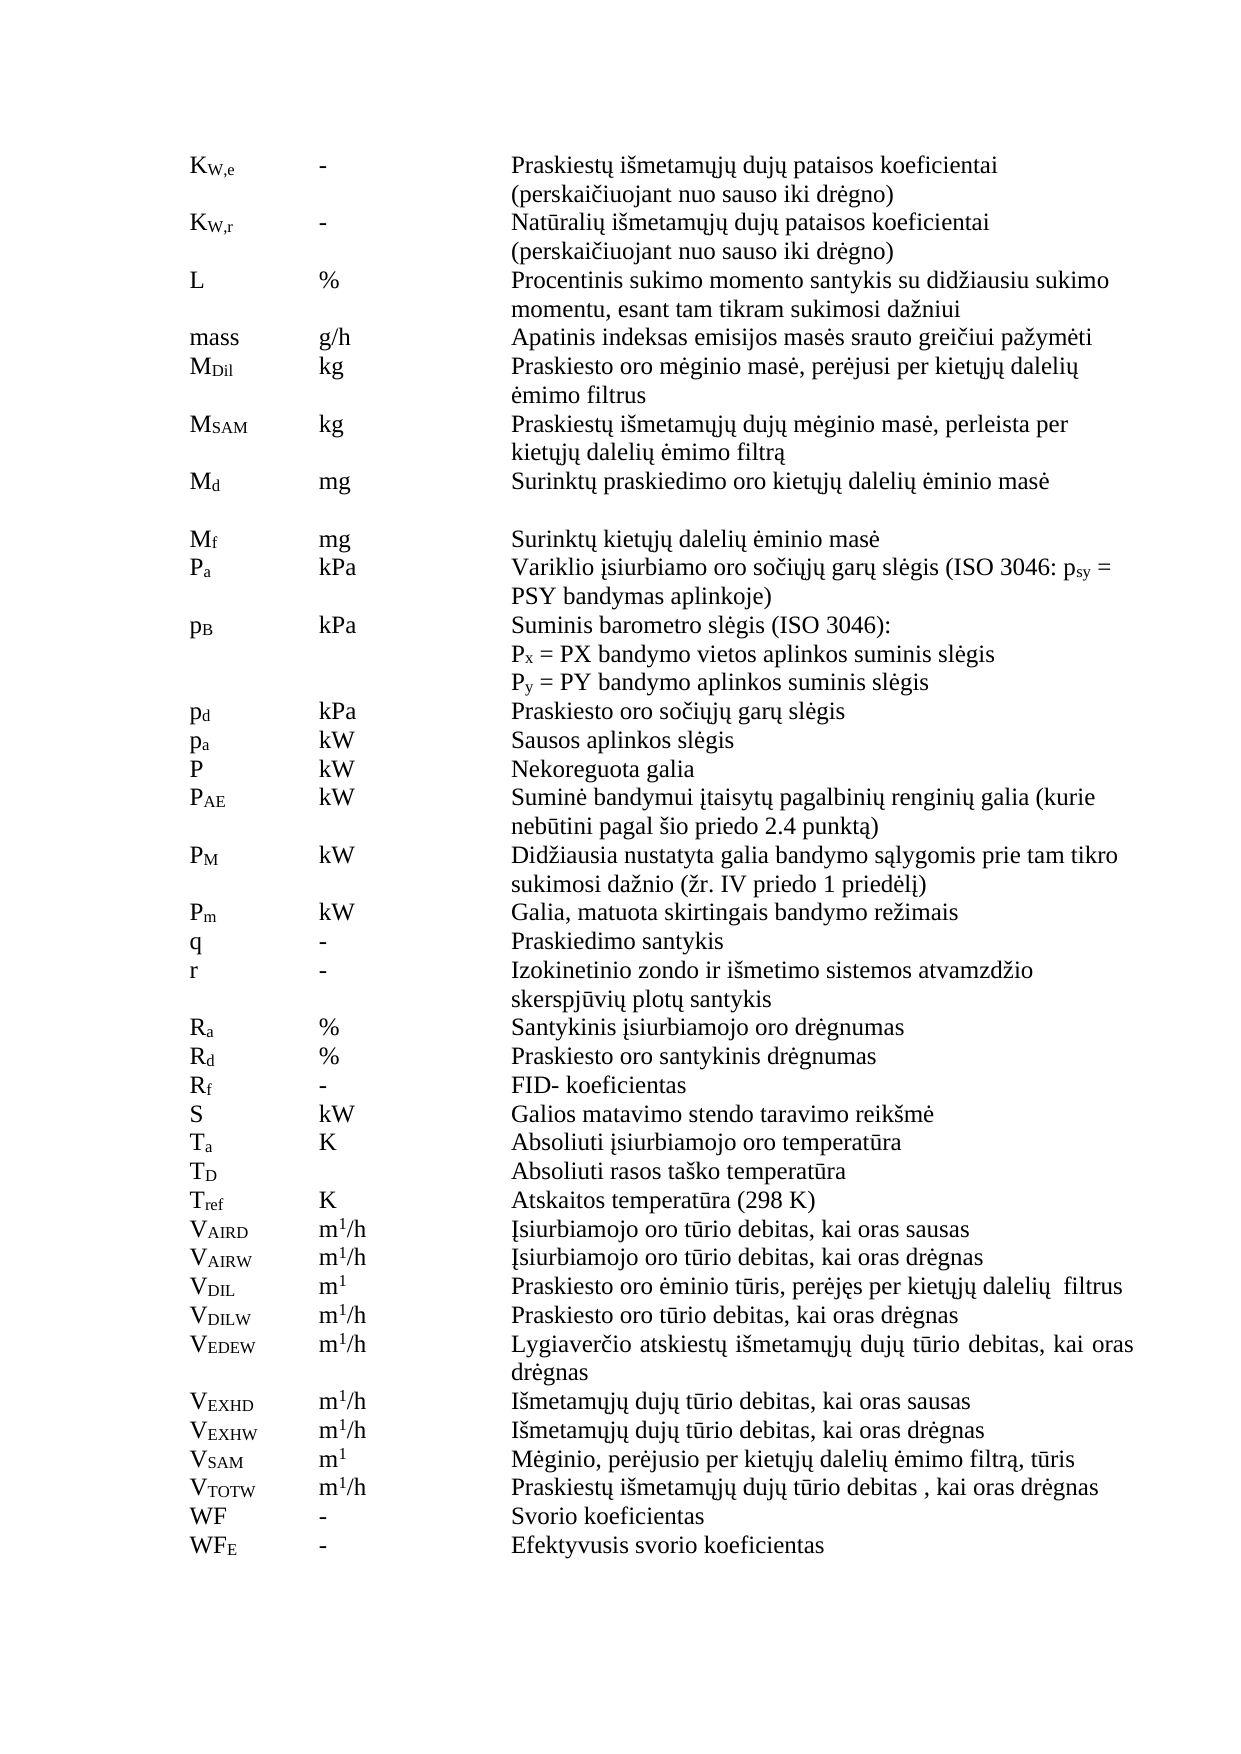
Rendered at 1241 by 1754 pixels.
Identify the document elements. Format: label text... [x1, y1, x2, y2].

table_cell Praskiesto oro mėginio masė, perėjusi per kietųjų dalelių ėmimo filtrus [500, 351, 1146, 409]
table_cell Suminis barometro slėgis (ISO 3046): Px = PX bandymo vietos aplinkos suminis slėgis Py = PY bandymo aplinkos suminis slėgis [500, 610, 1146, 696]
table_cell P [178, 754, 307, 782]
table_cell VAIRD [178, 1214, 307, 1242]
table_cell kW [308, 783, 499, 840]
table_cell VDILW [178, 1300, 307, 1329]
table_cell WFE [178, 1530, 307, 1559]
table_cell KW,r [178, 208, 307, 265]
table_cell Galia, matuota skirtingais bandymo režimais [500, 898, 1146, 926]
table_cell PM [178, 840, 307, 897]
table_cell m1/h [308, 1473, 499, 1501]
table_cell kPa [308, 696, 499, 725]
table_cell m1/h [308, 1415, 499, 1444]
table_cell VTOTW [178, 1473, 307, 1501]
table_cell q [178, 926, 307, 955]
table_cell Galios matavimo stendo taravimo reikšmė [500, 1099, 1146, 1127]
table_cell Md [178, 466, 307, 524]
table_cell VDIL [178, 1271, 307, 1300]
table_cell Variklio įsiurbiamo oro sočiųjų garų slėgis (ISO 3046: psy = PSY bandymas aplinkoje) [500, 553, 1146, 610]
table_cell Apatinis indeksas emisijos masės srauto greičiui pažymėti [500, 323, 1146, 351]
table_cell Praskiestų išmetamųjų dujų mėginio masė, perleista per kietųjų dalelių ėmimo filtrą [500, 409, 1146, 466]
table_cell VEDEW [178, 1329, 307, 1386]
table_cell kW [308, 754, 499, 782]
table_cell - [308, 208, 499, 265]
table_cell S [178, 1099, 307, 1127]
table_cell [308, 1156, 499, 1185]
table_cell mass [178, 323, 307, 351]
table_cell Praskiestų išmetamųjų dujų tūrio debitas , kai oras drėgnas [500, 1473, 1146, 1501]
table_cell Pm [178, 898, 307, 926]
table_cell kW [308, 898, 499, 926]
table_cell Rf [178, 1070, 307, 1099]
table_cell PAE [178, 783, 307, 840]
table_cell r [178, 955, 307, 1012]
table_cell mg [308, 524, 499, 552]
table_cell K [308, 1185, 499, 1214]
table_cell Lygiaverčio atskiestų išmetamųjų dujų tūrio debitas, kai oras drėgnas [500, 1329, 1146, 1386]
table_cell Išmetamųjų dujų tūrio debitas, kai oras drėgnas [500, 1415, 1146, 1444]
table_cell Praskiesto oro santykinis drėgnumas [500, 1041, 1146, 1070]
table_cell VSAM [178, 1444, 307, 1472]
table_cell Pa [178, 553, 307, 610]
table_cell m1/h [308, 1300, 499, 1329]
table_cell m1 [308, 1444, 499, 1472]
table_cell Svorio koeficientas [500, 1501, 1146, 1530]
table_cell - [308, 955, 499, 1012]
table_cell - [308, 150, 499, 207]
table_cell kg [308, 409, 499, 466]
table_cell pB [178, 610, 307, 696]
table_cell kg [308, 351, 499, 409]
table_cell Praskiesto oro ėminio tūris, perėjęs per kietųjų dalelių filtrus [500, 1271, 1146, 1300]
table_cell Natūralių išmetamųjų dujų pataisos koeficientai (perskaičiuojant nuo sauso iki drėgno) [500, 208, 1146, 265]
table_cell Santykinis įsiurbiamojo oro drėgnumas [500, 1013, 1146, 1041]
table_cell % [308, 265, 499, 322]
table_cell Nekoreguota galia [500, 754, 1146, 782]
table_cell MSAM [178, 409, 307, 466]
table_cell Ta [178, 1128, 307, 1156]
table_cell - [308, 1070, 499, 1099]
table_cell Didžiausia nustatyta galia bandymo sąlygomis prie tam tikro sukimosi dažnio (žr. IV priedo 1 priedėlį) [500, 840, 1146, 897]
table_cell pd [178, 696, 307, 725]
table_cell WF [178, 1501, 307, 1530]
table_cell m1/h [308, 1214, 499, 1242]
table_cell TD [178, 1156, 307, 1185]
table_cell MDil [178, 351, 307, 409]
table_cell g/h [308, 323, 499, 351]
table_cell Efektyvusis svorio koeficientas [500, 1530, 1146, 1559]
table_cell Absoliuti rasos taško temperatūra [500, 1156, 1146, 1185]
table_cell Izokinetinio zondo ir išmetimo sistemos atvamzdžio skerspjūvių plotų santykis [500, 955, 1146, 1012]
table_cell kPa [308, 610, 499, 696]
table_cell Praskiesto oro tūrio debitas, kai oras drėgnas [500, 1300, 1146, 1329]
table_cell m1/h [308, 1329, 499, 1386]
table_cell K [308, 1128, 499, 1156]
table_cell Praskiesto oro sočiųjų garų slėgis [500, 696, 1146, 725]
table_cell VEXHW [178, 1415, 307, 1444]
table_cell Procentinis sukimo momento santykis su didžiausiu sukimo momentu, esant tam tikram sukimosi dažniui [500, 265, 1146, 322]
table_cell Ra [178, 1013, 307, 1041]
table_cell VAIRW [178, 1243, 307, 1271]
table_cell Sausos aplinkos slėgis [500, 725, 1146, 754]
table_cell kW [308, 840, 499, 897]
table_cell Praskiedimo santykis [500, 926, 1146, 955]
table_cell KW,e [178, 150, 307, 207]
table_cell Įsiurbiamojo oro tūrio debitas, kai oras drėgnas [500, 1243, 1146, 1271]
table_cell m1/h [308, 1386, 499, 1415]
table_cell - [308, 1530, 499, 1559]
table_cell Suminė bandymui įtaisytų pagalbinių renginių galia (kurie nebūtini pagal šio priedo 2.4 punktą) [500, 783, 1146, 840]
table_cell Mėginio, perėjusio per kietųjų dalelių ėmimo filtrą, tūris [500, 1444, 1146, 1472]
table_cell FID- koeficientas [500, 1070, 1146, 1099]
table_cell - [308, 926, 499, 955]
table_cell % [308, 1041, 499, 1070]
table_cell % [308, 1013, 499, 1041]
table_cell VEXHD [178, 1386, 307, 1415]
table_cell Atskaitos temperatūra (298 K) [500, 1185, 1146, 1214]
table_cell mg [308, 466, 499, 524]
table_cell kW [308, 725, 499, 754]
table_cell Mf [178, 524, 307, 552]
table_cell kW [308, 1099, 499, 1127]
table_cell kPa [308, 553, 499, 610]
table_cell Tref [178, 1185, 307, 1214]
table_cell m1 [308, 1271, 499, 1300]
table_cell m1/h [308, 1243, 499, 1271]
table_cell - [308, 1501, 499, 1530]
table_cell Išmetamųjų dujų tūrio debitas, kai oras sausas [500, 1386, 1146, 1415]
table_cell pa [178, 725, 307, 754]
table_cell Surinktų praskiedimo oro kietųjų dalelių ėminio masė [500, 466, 1146, 524]
table_cell Įsiurbiamojo oro tūrio debitas, kai oras sausas [500, 1214, 1146, 1242]
table_cell Surinktų kietųjų dalelių ėminio masė [500, 524, 1146, 552]
table_cell Rd [178, 1041, 307, 1070]
table_cell Praskiestų išmetamųjų dujų pataisos koeficientai (perskaičiuojant nuo sauso iki drėgno) [500, 150, 1146, 207]
table_cell Absoliuti įsiurbiamojo oro temperatūra [500, 1128, 1146, 1156]
table_cell L [178, 265, 307, 322]
